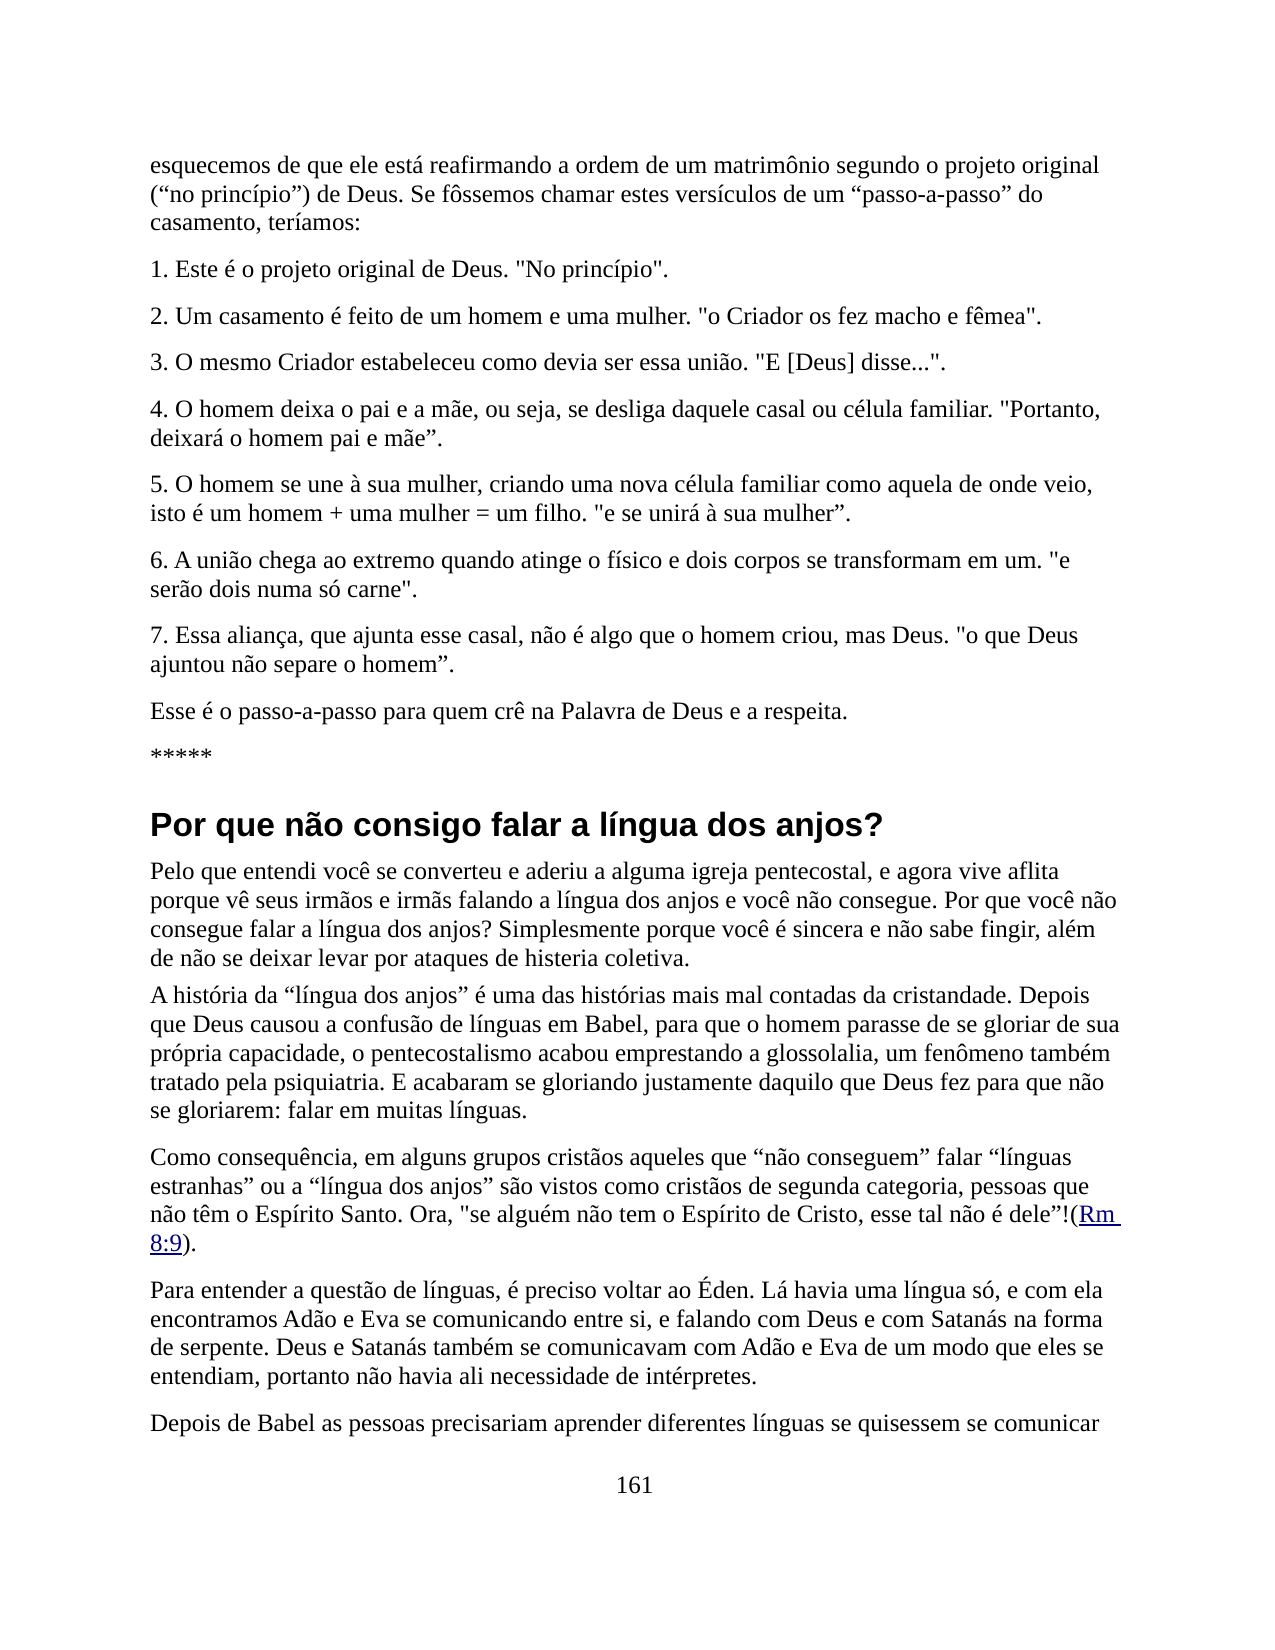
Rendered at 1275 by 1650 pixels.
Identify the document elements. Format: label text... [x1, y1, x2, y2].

text A história da “língua dos anjos” é uma das histórias mais mal contadas da cristandade. Depois que Deus causou a confusão de línguas em Babel, para que o homem parasse de se gloriar de sua própria capacidade, o pentecostalismo acabou emprestando a glossolalia, um fenômeno também tratado pela psiquiatria. E acabaram se gloriando justamente daquilo que Deus fez para que não se gloriarem: falar em muitas línguas. [150, 980, 1125, 1124]
text Esse é o passo-a-passo para quem crê na Palavra de Deus e a respeita. [150, 696, 1125, 724]
text ​1. Este é o projeto original de Deus. "No princípio". [150, 254, 1125, 283]
text Como consequência, em alguns grupos cristãos aqueles que “não conseguem” falar “línguas estranhas” ou a “língua dos anjos” são vistos como cristãos de segunda categoria, pessoas que não têm o Espírito Santo. Ora, "se alguém não tem o Espírito de Cristo, esse tal não é dele”!(Rm 8:9). [150, 1142, 1125, 1257]
text Para entender a questão de línguas, é preciso voltar ao Éden. Lá havia uma língua só, e com ela encontramos Adão e Eva se comunicando entre si, e falando com Deus e com Satanás na forma de serpente. Deus e Satanás também se comunicavam com Adão e Eva de um modo que eles se entendiam, portanto não havia ali necessidade de intérpretes. [150, 1275, 1125, 1390]
text Pelo que entendi você se converteu e aderiu a alguma igreja pentecostal, e agora vive aflita porque vê seus irmãos e irmãs falando a língua dos anjos e você não consegue. Por que você não consegue falar a língua dos anjos? Simplesmente porque você é sincera e não sabe fingir, além de não se deixar levar por ataques de histeria coletiva. [150, 856, 1125, 971]
text ​2. Um casamento é feito de um homem e uma mulher. "o Criador os fez macho e fêmea". [150, 301, 1125, 329]
text ​4. O homem deixa o pai e a mãe, ou seja, se desliga daquele casal ou célula familiar. "Portanto, deixará o homem pai e mãe”. [150, 394, 1125, 452]
text ​6. A união chega ao extremo quando atinge o físico e dois corpos se transformam em um. "e serão dois numa só carne". [150, 545, 1125, 602]
text ​3. O mesmo Criador estabeleceu como devia ser essa união. "E [Deus] disse...". [150, 347, 1125, 376]
text esquecemos de que ele está reafirmando a ordem de um matrimônio segundo o projeto original (“no princípio”) de Deus. Se fôssemos chamar estes versículos de um “passo-a-passo” do casamento, teríamos: [150, 150, 1125, 236]
text Depois de Babel as pessoas precisariam aprender diferentes línguas se quisessem se comunicar [150, 1408, 1125, 1437]
text ​5. O homem se une à sua mulher, criando uma nova célula familiar como aquela de onde veio, isto é um homem + uma mulher = um filho. "e se unirá à sua mulher”. [150, 469, 1125, 527]
text ***** [150, 742, 1125, 771]
text ​7. Essa aliança, que ajunta esse casal, não é algo que o homem criou, mas Deus. "o que Deus ajuntou não separe o homem”. [150, 620, 1125, 678]
subtitle Por que não consigo falar a língua dos anjos? [150, 805, 1125, 844]
